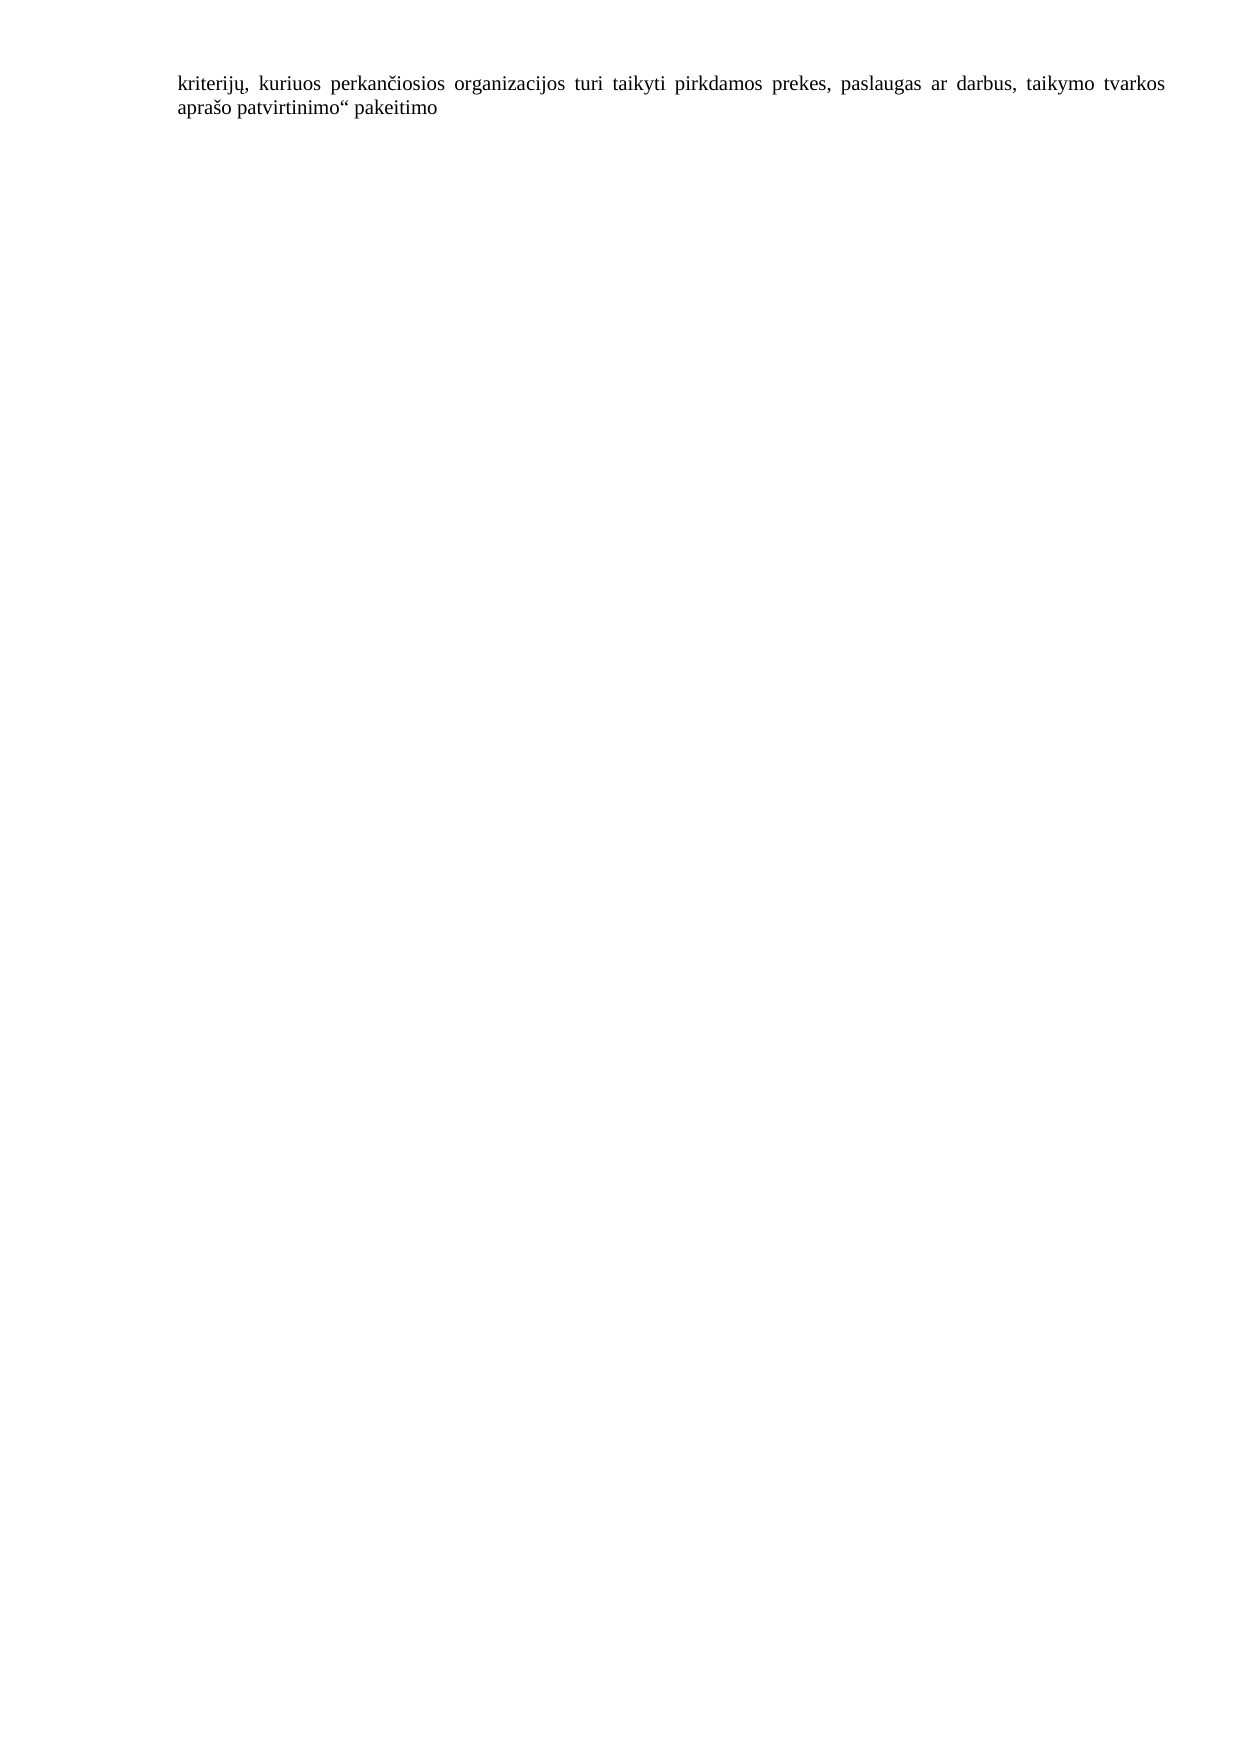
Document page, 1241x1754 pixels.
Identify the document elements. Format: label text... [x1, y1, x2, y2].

text kriterijų, kuriuos perkančiosios organizacijos turi taikyti pirkdamos prekes, paslaugas ar darbus, taikymo tvarkos aprašo patvirtinimo“ pakeitimo [177, 71, 1166, 119]
